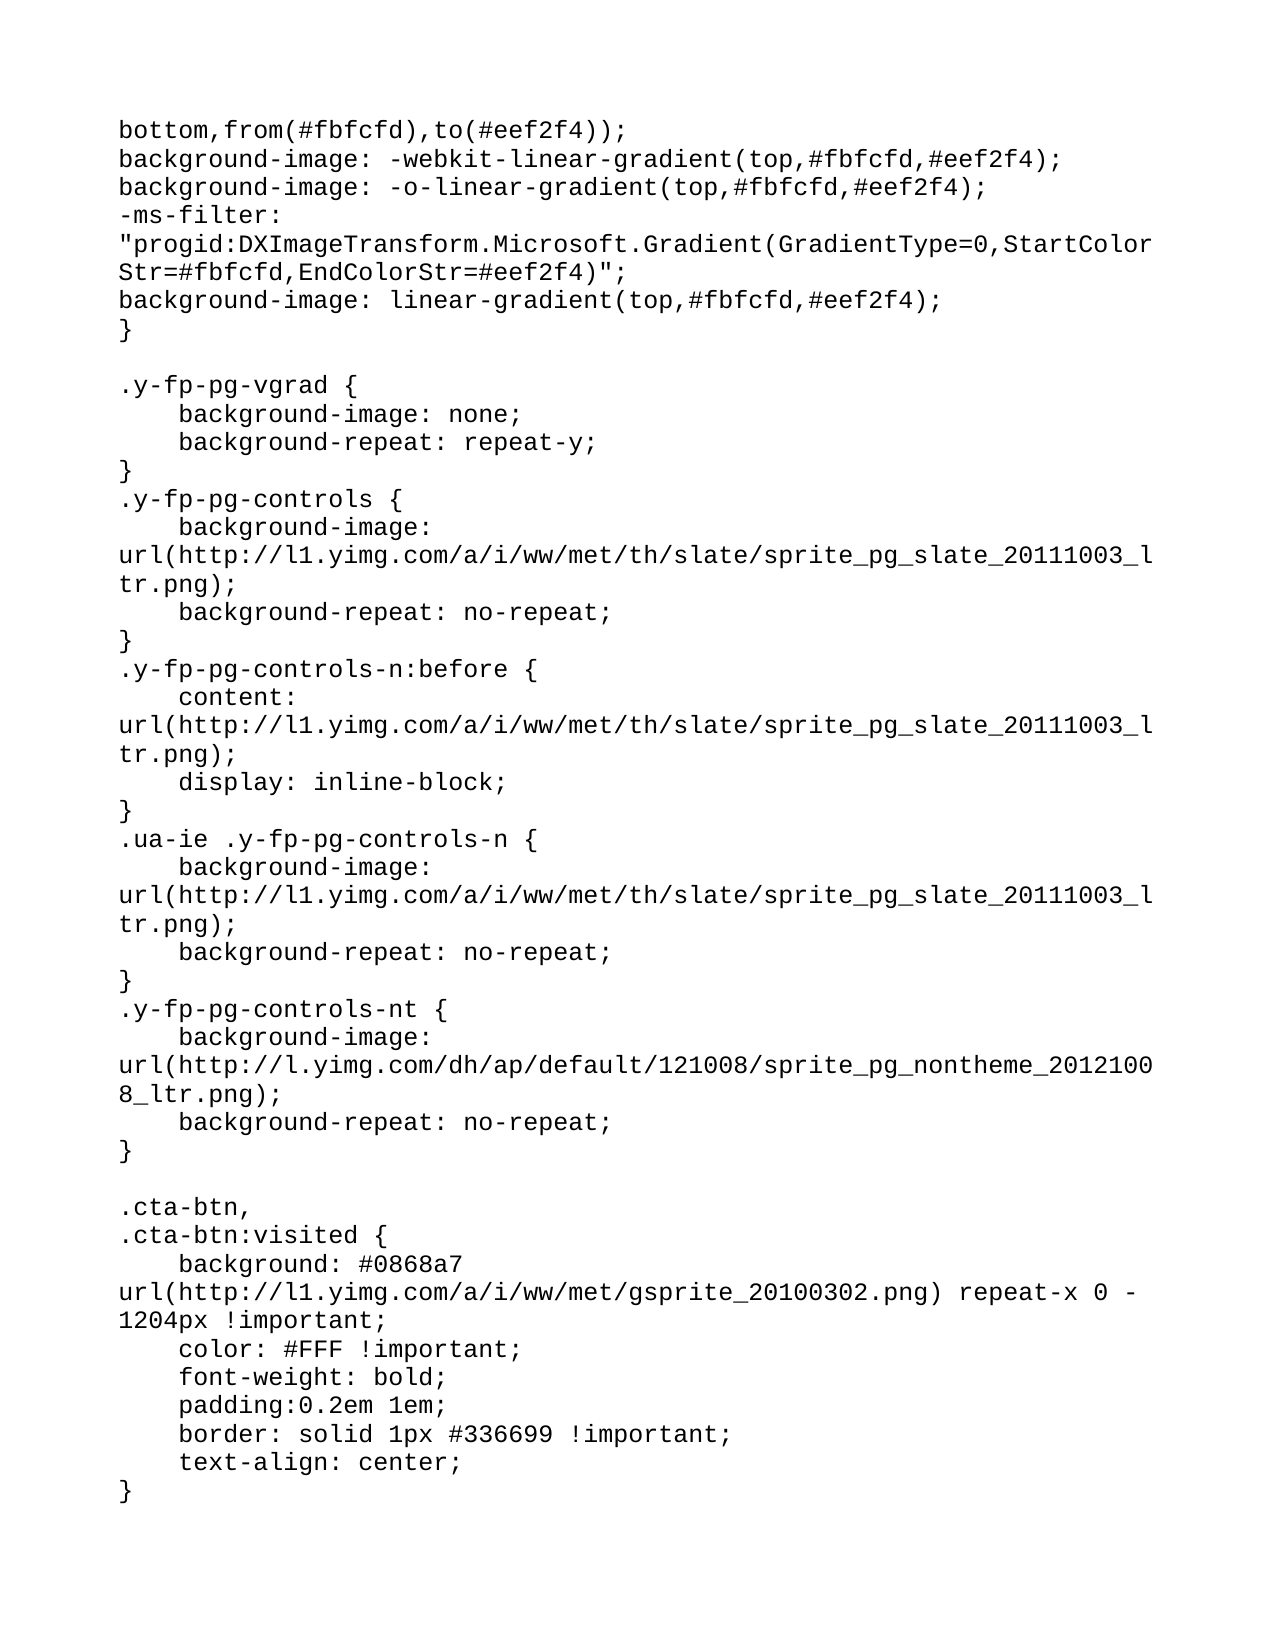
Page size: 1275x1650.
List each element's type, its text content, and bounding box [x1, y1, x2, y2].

text background-repeat: no-repeat; [118, 600, 1157, 628]
text border: solid 1px #336699 !important; [118, 1421, 1157, 1450]
text } [118, 628, 1157, 656]
text .y-fp-pg-vgrad { [118, 373, 1157, 401]
text .y-fp-pg-controls { [118, 486, 1157, 515]
text background-image: linear-gradient(top,#fbfcfd,#eef2f4); [118, 288, 1157, 316]
text } [118, 1138, 1157, 1166]
text background-image: -webkit-linear-gradient(top,#fbfcfd,#eef2f4); [118, 146, 1157, 175]
text padding:0.2em 1em; [118, 1393, 1157, 1421]
text .y-fp-pg-controls-nt { [118, 996, 1157, 1025]
text .cta-btn, [118, 1195, 1157, 1223]
text text-align: center; [118, 1450, 1157, 1478]
text .y-fp-pg-controls-n:before { [118, 656, 1157, 685]
text } [118, 1478, 1157, 1506]
text background-image: url(http://l1.yimg.com/a/i/ww/met/th/slate/sprite_pg_slate_20111003_ltr.png); [118, 515, 1157, 600]
text background-image: -o-linear-gradient(top,#fbfcfd,#eef2f4); [118, 175, 1157, 203]
text } [118, 458, 1157, 486]
text background-repeat: no-repeat; [118, 1110, 1157, 1138]
text .cta-btn:visited { [118, 1223, 1157, 1251]
text background-image: url(http://l.yimg.com/dh/ap/default/121008/sprite_pg_nontheme_20121008_ltr.png); [118, 1025, 1157, 1110]
text display: inline-block; [118, 770, 1157, 798]
text background-repeat: repeat-y; [118, 430, 1157, 458]
text background: #0868a7 url(http://l1.yimg.com/a/i/ww/met/gsprite_20100302.png) repeat-x 0 -1204px !important; [118, 1251, 1157, 1336]
text color: #FFF !important; [118, 1336, 1157, 1365]
text .ua-ie .y-fp-pg-controls-n { [118, 826, 1157, 855]
text font-weight: bold; [118, 1365, 1157, 1393]
text bottom,from(#fbfcfd),to(#eef2f4)); [118, 118, 1157, 146]
text background-repeat: no-repeat; [118, 940, 1157, 968]
text content: url(http://l1.yimg.com/a/i/ww/met/th/slate/sprite_pg_slate_20111003_ltr.png); [118, 685, 1157, 770]
text } [118, 798, 1157, 826]
text background-image: none; [118, 401, 1157, 430]
text background-image: url(http://l1.yimg.com/a/i/ww/met/th/slate/sprite_pg_slate_20111003_ltr.png); [118, 855, 1157, 940]
text } [118, 316, 1157, 345]
text } [118, 968, 1157, 996]
text -ms-filter: "progid:DXImageTransform.Microsoft.Gradient(GradientType=0,StartColorStr=#fbfcfd,EndColorStr=#eef2f4)"; [118, 203, 1157, 288]
